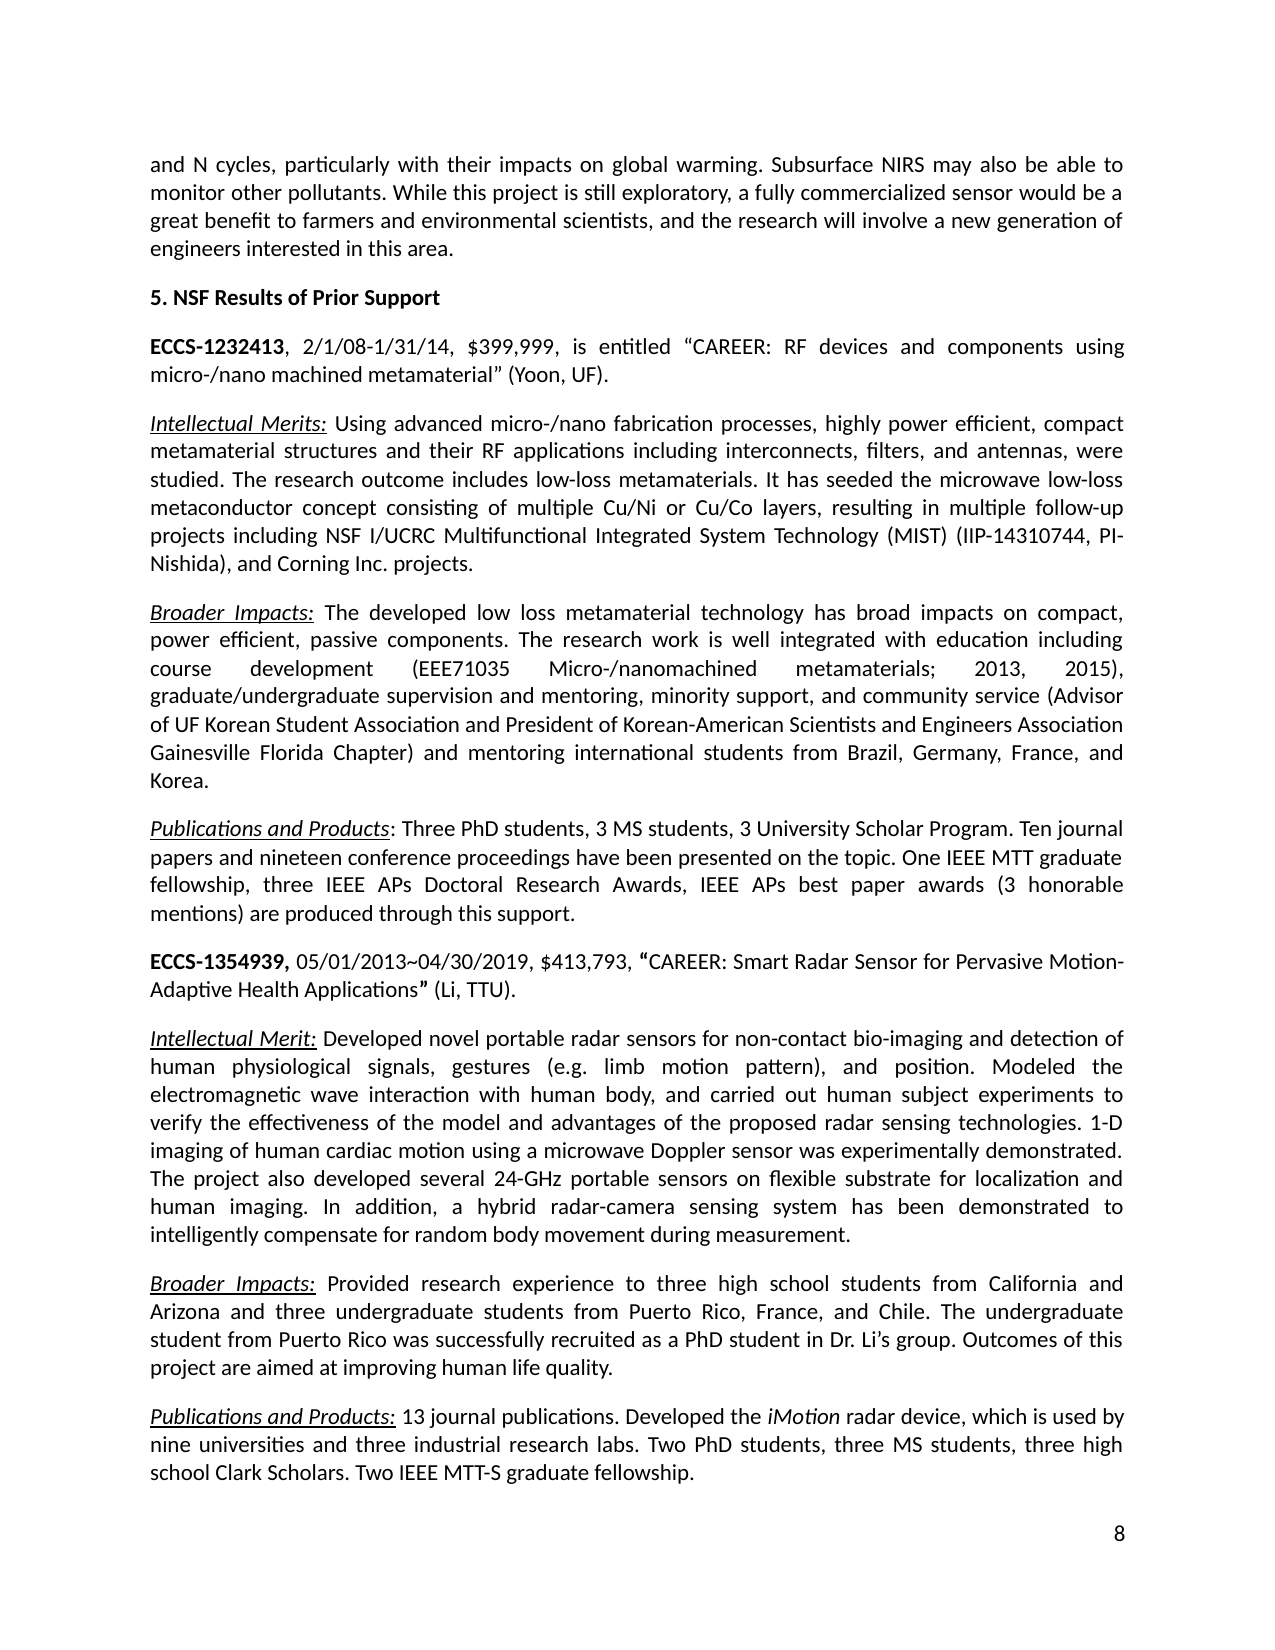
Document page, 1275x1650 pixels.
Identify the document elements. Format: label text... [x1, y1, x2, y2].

text Publications and Products: Three PhD students, 3 MS students, 3 University Scholar Program. Ten journal papers and nineteen conference proceedings have been presented on the topic. One IEEE MTT graduate fellowship, three IEEE APs Doctoral Research Awards, IEEE APs best paper awards (3 honorable mentions) are produced through this support. [150, 814, 1125, 927]
text 5. NSF Results of Prior Support [150, 283, 1125, 311]
text Broader Impacts: The developed low loss metamaterial technology has broad impacts on compact, power efficient, passive components. The research work is well integrated with education including course development (EEE71035 Micro-/nanomachined metamaterials; 2013, 2015), graduate/undergraduate supervision and mentoring, minority support, and community service (Advisor of UF Korean Student Association and President of Korean-American Scientists and Engineers Association Gainesville Florida Chapter) and mentoring international students from Brazil, Germany, France, and Korea. [150, 598, 1125, 794]
text Broader Impacts: Provided research experience to three high school students from California and Arizona and three undergraduate students from Puerto Rico, France, and Chile. The undergraduate student from Puerto Rico was successfully recruited as a PhD student in Dr. Li’s group. Outcomes of this project are aimed at improving human life quality. [150, 1269, 1125, 1381]
text Intellectual Merit: Developed novel portable radar sensors for non-contact bio-imaging and detection of human physiological signals, gestures (e.g. limb motion pattern), and position. Modeled the electromagnetic wave interaction with human body, and carried out human subject experiments to verify the effectiveness of the model and advantages of the proposed radar sensing technologies. 1-D imaging of human cardiac motion using a microwave Doppler sensor was experimentally demonstrated. The project also developed several 24-GHz portable sensors on flexible substrate for localization and human imaging. In addition, a hybrid radar-camera sensing system has been demonstrated to intelligently compensate for random body movement during measurement. [150, 1024, 1125, 1248]
text ECCS-1232413, 2/1/08-1/31/14, $399,999, is entitled “CAREER: RF devices and components using micro-/nano machined metamaterial” (Yoon, UF). [150, 332, 1125, 388]
text Publications and Products: 13 journal publications. Developed the iMotion radar device, which is used by nine universities and three industrial research labs. Two PhD students, three MS students, three high school Clark Scholars. Two IEEE MTT-S graduate fellowship. [150, 1402, 1125, 1486]
text and N cycles, particularly with their impacts on global warming. Subsurface NIRS may also be able to monitor other pollutants. While this project is still exploratory, a fully commercialized sensor would be a great benefit to farmers and environmental scientists, and the research will involve a new generation of engineers interested in this area. [150, 150, 1125, 262]
text Intellectual Merits: Using advanced micro-/nano fabrication processes, highly power efficient, compact metamaterial structures and their RF applications including interconnects, filters, and antennas, were studied. The research outcome includes low-loss metamaterials. It has seeded the microwave low-loss metaconductor concept consisting of multiple Cu/Ni or Cu/Co layers, resulting in multiple follow-up projects including NSF I/UCRC Multifunctional Integrated System Technology (MIST) (IIP-14310744, PI-Nishida), and Corning Inc. projects. [150, 409, 1125, 577]
text ECCS-1354939, 05/01/2013~04/30/2019, $413,793, “CAREER: Smart Radar Sensor for Pervasive Motion-Adaptive Health Applications” (Li, TTU). [150, 947, 1125, 1003]
